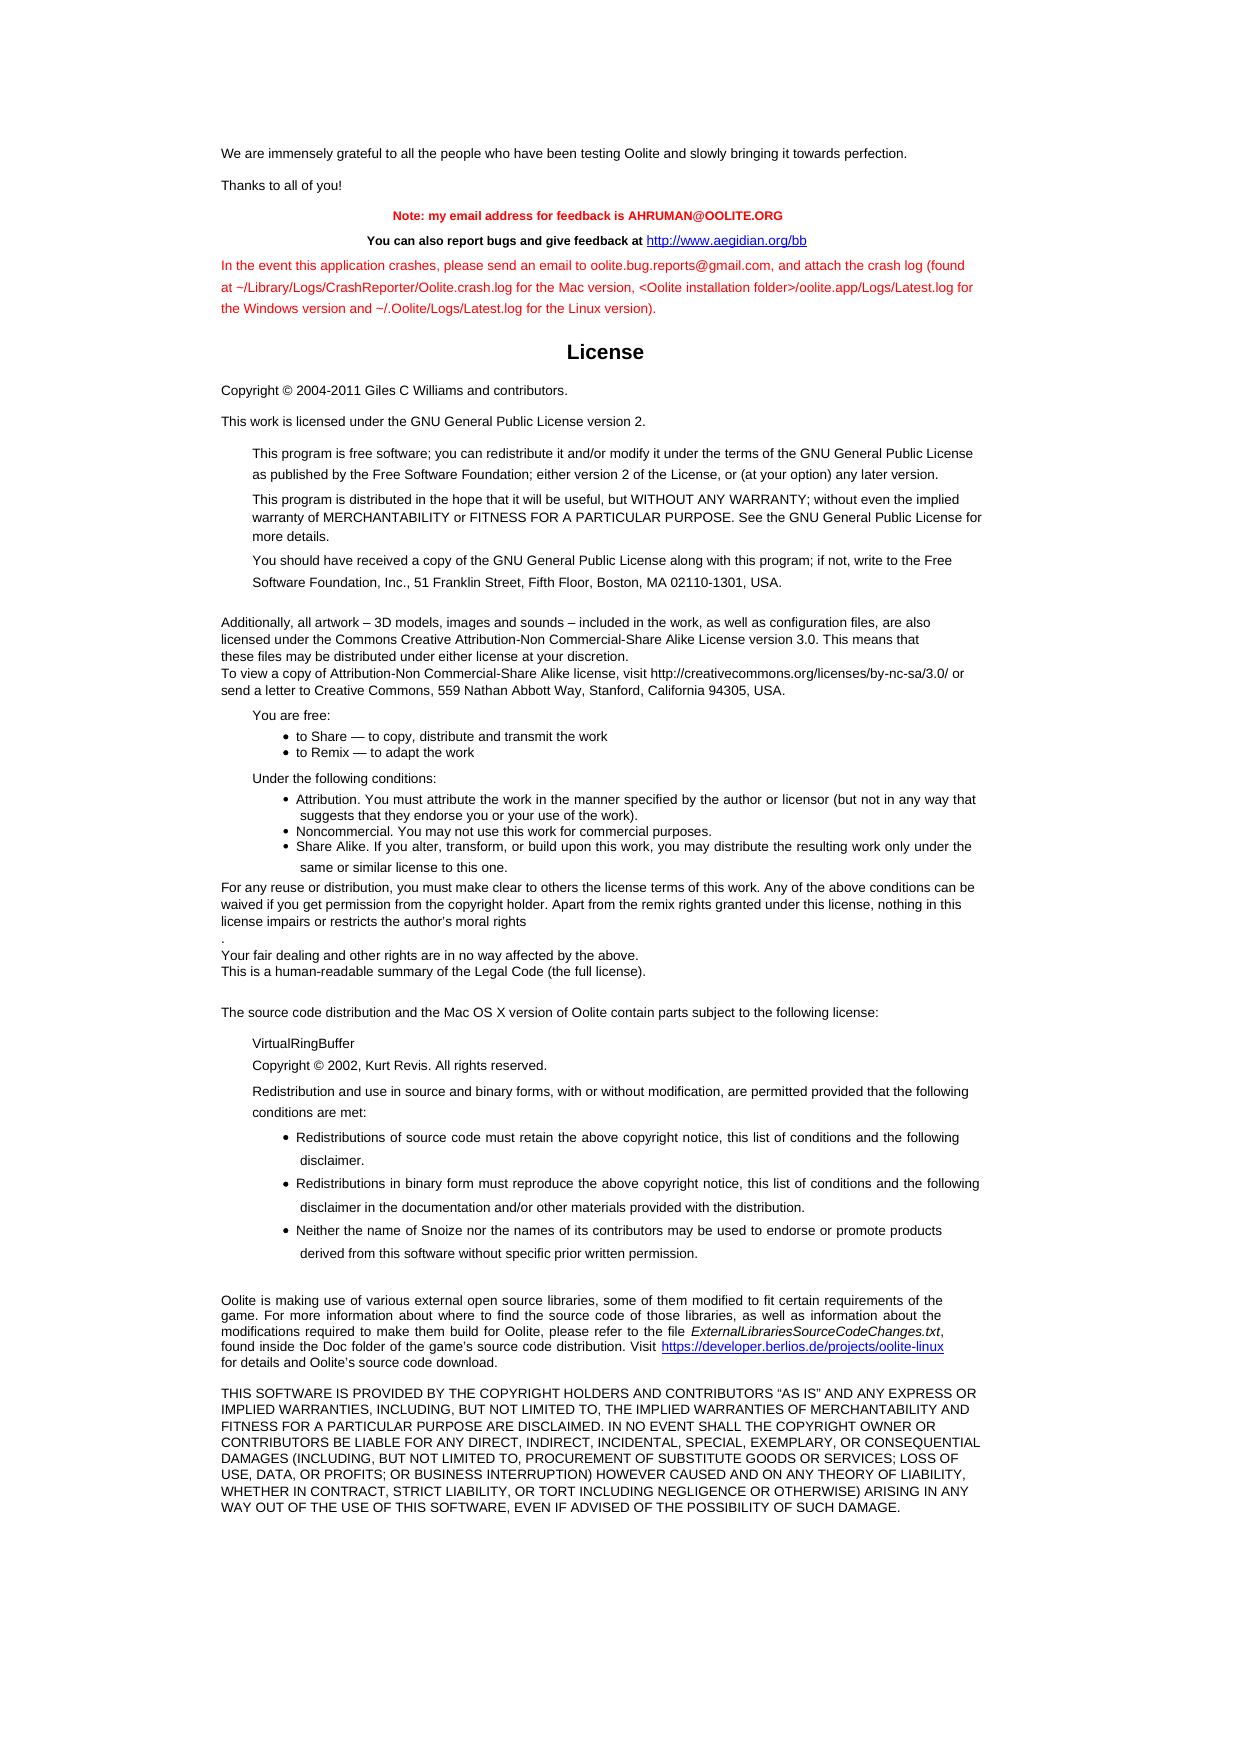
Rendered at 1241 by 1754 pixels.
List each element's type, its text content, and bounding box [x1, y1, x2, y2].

list Share Alike. If you alter, transform, or build upon this work, you may distribute the resulting work only under the same or similar license to this one. [283, 839, 973, 875]
text Additionally, all artwork – 3D models, images and sounds – included in the work, as well as configuration files, are also licensed under the Commons Creative Attribution-Non Commercial-Share Alike License version 3.0. This means that these files may be distributed under either license at your discretion. [221, 615, 946, 664]
text Thanks to all of you! [221, 178, 987, 193]
list Redistributions in binary form must reproduce the above copyright notice, this list of conditions and the following disclaimer in the documentation and/or other materials provided with the distribution. [283, 1176, 981, 1215]
list Neither the name of Snoize nor the names of its contributors may be used to endorse or promote products derived from this software without specific prior written permission. [283, 1223, 944, 1262]
text You are free: [252, 707, 987, 723]
text Copyright © 2004-2011 Giles C Williams and contributors. [221, 382, 987, 398]
text To view a copy of Attribution-Non Commercial-Share Alike license, visit http://creativecommons.org/licenses/by-nc-sa/3.0/ or send a letter to Creative Commons, 559 Nathan Abbott Way, Stanford, California 94305, USA. [221, 666, 969, 698]
text License [567, 340, 987, 364]
text Under the following conditions: [252, 771, 987, 786]
text Redistribution and use in source and binary forms, with or without modification, are permitted provided that the following conditions are met: [252, 1083, 981, 1121]
list to Remix — to adapt the work [283, 745, 987, 760]
text THIS SOFTWARE IS PROVIDED BY THE COPYRIGHT HOLDERS AND CONTRIBUTORS “AS IS” AND ANY EXPRESS OR IMPLIED WARRANTIES, INCLUDING, BUT NOT LIMITED TO, THE IMPLIED WARRANTIES OF MERCHANTABILITY AND FITNESS FOR A PARTICULAR PURPOSE ARE DISCLAIMED. IN NO EVENT SHALL THE COPYRIGHT OWNER OR CONTRIBUTORS BE LIABLE FOR ANY DIRECT, INDIRECT, INCIDENTAL, SPECIAL, EXEMPLARY, OR CONSEQUENTIAL DAMAGES (INCLUDING, BUT NOT LIMITED TO, PROCUREMENT OF SUBSTITUTE GOODS OR SERVICES; LOSS OF USE, DATA, OR PROFITS; OR BUSINESS INTERRUPTION) HOWEVER CAUSED AND ON ANY THEORY OF LIABILITY, WHETHER IN CONTRACT, STRICT LIABILITY, OR TORT INCLUDING NEGLIGENCE OR OTHERWISE) ARISING IN ANY WAY OUT OF THE USE OF THIS SOFTWARE, EVEN IF ADVISED OF THE POSSIBILITY OF SUCH DAMAGE. [221, 1386, 985, 1515]
text You should have received a copy of the GNU General Public License along with this program; if not, write to the Free Software Foundation, Inc., 51 Franklin Street, Fifth Floor, Boston, MA 02110-1301, USA. [252, 553, 962, 590]
text This program is free software; you can redistribute it and/or modify it under the terms of the GNU General Public License as published by the Free Software Foundation; either version 2 of the License, or (at your option) any later version. [252, 445, 981, 482]
text . [221, 931, 981, 946]
text We are immensely grateful to all the people who have been testing Oolite and slowly bringing it towards perfection. [221, 146, 987, 162]
list to Share — to copy, distribute and transmit the work [283, 729, 987, 744]
list Attribution. You must attribute the work in the manner specified by the author or licensor (but not in any way that suggests that they endorse you or your use of the work). [283, 792, 977, 823]
text Oolite is making use of various external open source libraries, some of them modified to fit certain requirements of the game. For more information about where to find the source code of those libraries, as well as information about the modifications required to make them build for Oolite, please refer to the file ExternalLibrariesSourceCodeChanges.txt, found inside the Doc folder of the game’s source code distribution. Visit https://developer.berlios.de/projects/oolite-linux for details and Oolite’s source code download. [221, 1292, 944, 1370]
text This program is distributed in the hope that it will be useful, but WITHOUT ANY WARRANTY; without even the implied warranty of MERCHANTABILITY or FITNESS FOR A PARTICULAR PURPOSE. See the GNU General Public License for more details. [252, 491, 987, 544]
text This work is licensed under the GNU General Public License version 2. [221, 414, 987, 429]
text In the event this application crashes, please send an email to oolite.bug.reports@gmail.com, and attach the crash log (found at ~/Library/Logs/CrashReporter/Oolite.crash.log for the Mac version, <Oolite installation folder>/oolite.app/Logs/Latest.log for the Windows version and ~/.Oolite/Logs/Latest.log for the Linux version). [221, 258, 977, 317]
list Redistributions of source code must retain the above copyright notice, this list of conditions and the following disclaimer. [283, 1129, 960, 1168]
text VirtualRingBuffer [252, 1036, 987, 1052]
text For any reuse or distribution, you must make clear to others the license terms of this work. Any of the above conditions can be waived if you get permission from the copyright holder. Apart from the remix rights granted under this license, nothing in this license impairs or restricts the author’s moral rights [221, 879, 981, 929]
text You can also report bugs and give feedback at http://www.aegidian.org/bb [361, 232, 858, 248]
text Copyright © 2002, Kurt Revis. All rights reserved. [252, 1058, 987, 1073]
text Your fair dealing and other rights are in no way affected by the above. This is a human-readable summary of the Legal Code (the full license). [221, 948, 654, 979]
text The source code distribution and the Mac OS X version of Oolite contain parts subject to the following license: [221, 1004, 987, 1020]
text Note: my email address for feedback is AHRUMAN@OOLITE.ORG [387, 209, 823, 223]
list Noncommercial. You may not use this work for commercial purposes. [283, 823, 987, 839]
